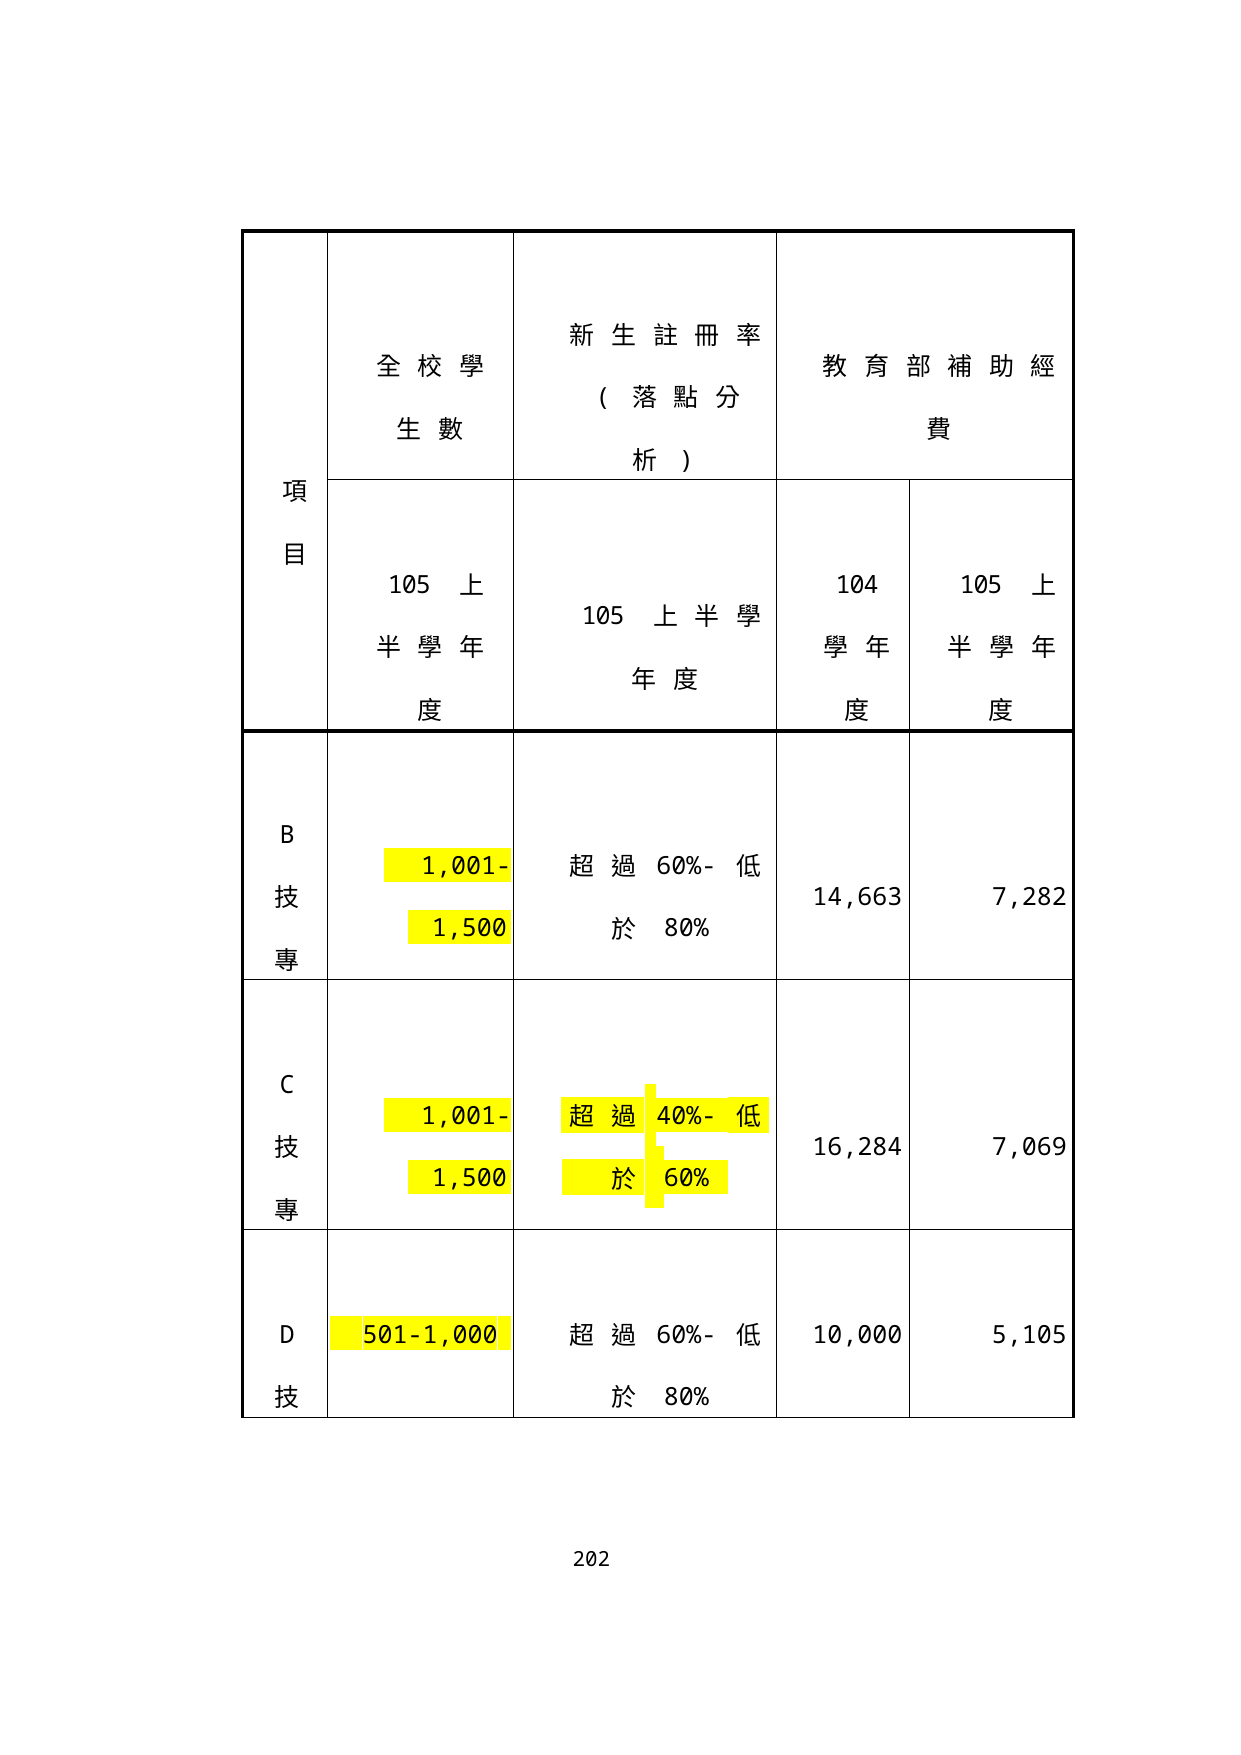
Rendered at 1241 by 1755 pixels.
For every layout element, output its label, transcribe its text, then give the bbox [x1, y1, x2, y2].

table_cell 7,282 [910, 733, 1072, 979]
table_cell 1,001-1,500 [328, 980, 513, 1229]
table_cell D技 [244, 1230, 327, 1417]
table_cell 超過40%-低於60% [514, 980, 776, 1229]
table_cell 10,000 [777, 1230, 909, 1417]
table_header 全校學生數 [328, 233, 513, 479]
table_cell 16,284 [777, 980, 909, 1229]
table_cell 7,069 [910, 980, 1072, 1229]
table_header 項目 [244, 233, 327, 729]
table_cell 105上半學年度 [328, 480, 513, 729]
table_cell 105上半學年度 [514, 480, 776, 729]
table_cell C技專 [244, 980, 327, 1229]
table_cell 14,663 [777, 733, 909, 979]
table_header 新生註冊率(落點分析) [514, 233, 776, 479]
table_header 教育部補助經費 [777, 233, 1072, 479]
table_cell B技專 [244, 733, 327, 979]
table_cell 超過60%-低於80% [514, 733, 776, 979]
table_cell 501-1,000 [328, 1230, 513, 1417]
table_cell 105上半學年度 [910, 480, 1072, 729]
table_cell 5,105 [910, 1230, 1072, 1417]
table_cell 超過60%-低於80% [514, 1230, 776, 1417]
table_cell 1,001-1,500 [328, 733, 513, 979]
table_cell 104學年度 [777, 480, 909, 729]
